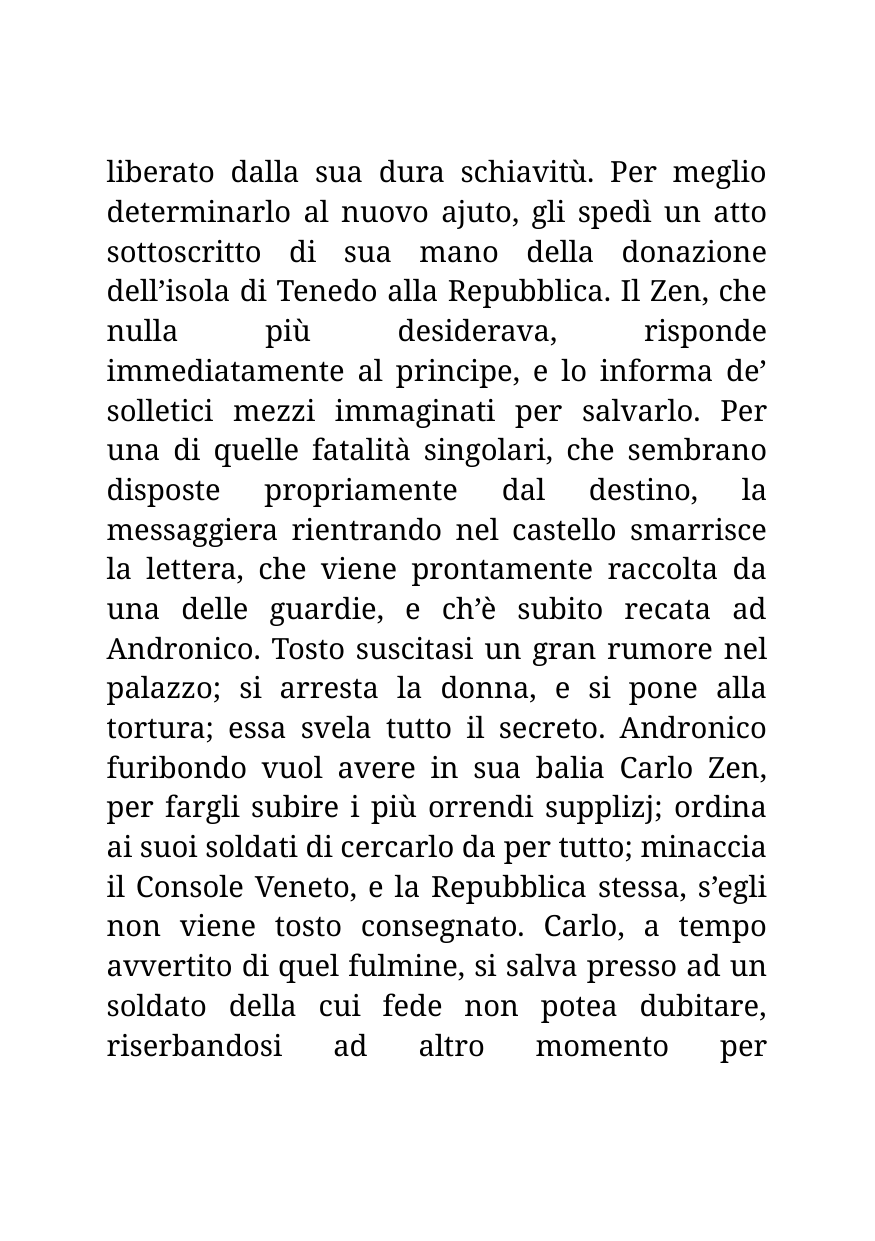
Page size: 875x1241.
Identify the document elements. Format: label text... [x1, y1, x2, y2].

text liberato dalla sua dura schiavitù. Per meglio determinarlo al nuovo ajuto, gli spedì un atto sottoscritto di sua mano della donazione dell’isola di Tenedo alla Repubblica. Il Zen, che nulla più desiderava, risponde immediatamente al principe, e lo informa de’ solletici mezzi immaginati per salvarlo. Per una di quelle fatalità singolari, che sembrano disposte propriamente dal destino, la messaggiera rientrando nel castello smarrisce la lettera, che viene prontamente raccolta da una delle guardie, e ch’è subito recata ad Andronico. Tosto suscitasi un gran rumore nel palazzo; si arresta la donna, e si pone alla tortura; essa svela tutto il secreto. Andronico furibondo vuol avere in sua balia Carlo Zen, per fargli subire i più orrendi supplizj; ordina ai suoi soldati di cercarlo da per tutto; minaccia il Console Veneto, e la Repubblica stessa, s’egli non viene tosto consegnato. Carlo, a tempo avvertito di quel fulmine, si salva presso ad un soldato della cui fede non potea dubitare, riserbandosi ad altro momento per [106, 152, 768, 1064]
